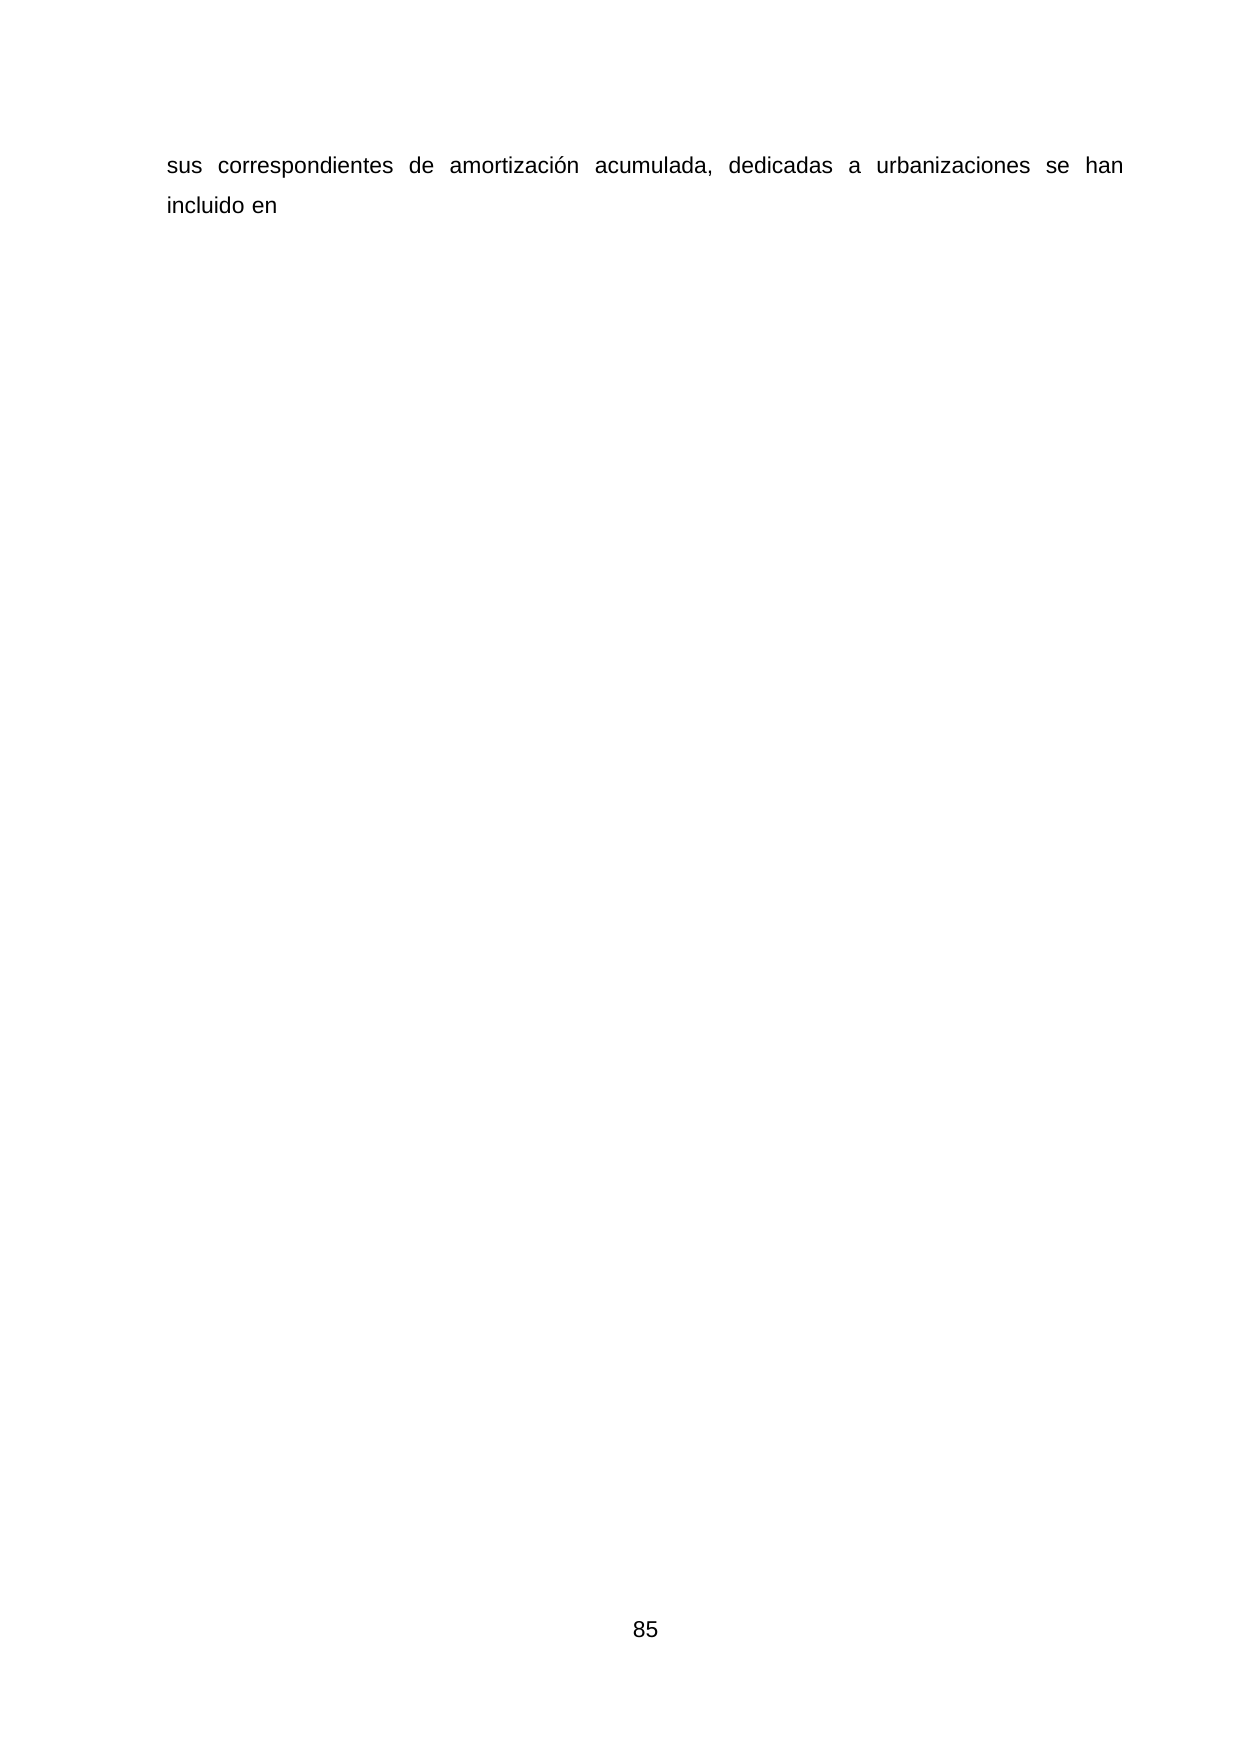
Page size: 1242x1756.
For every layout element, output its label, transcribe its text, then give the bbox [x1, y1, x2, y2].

text sus correspondientes de amortización acumulada, dedicadas a urbanizaciones se han incluido en [167, 152, 1124, 218]
